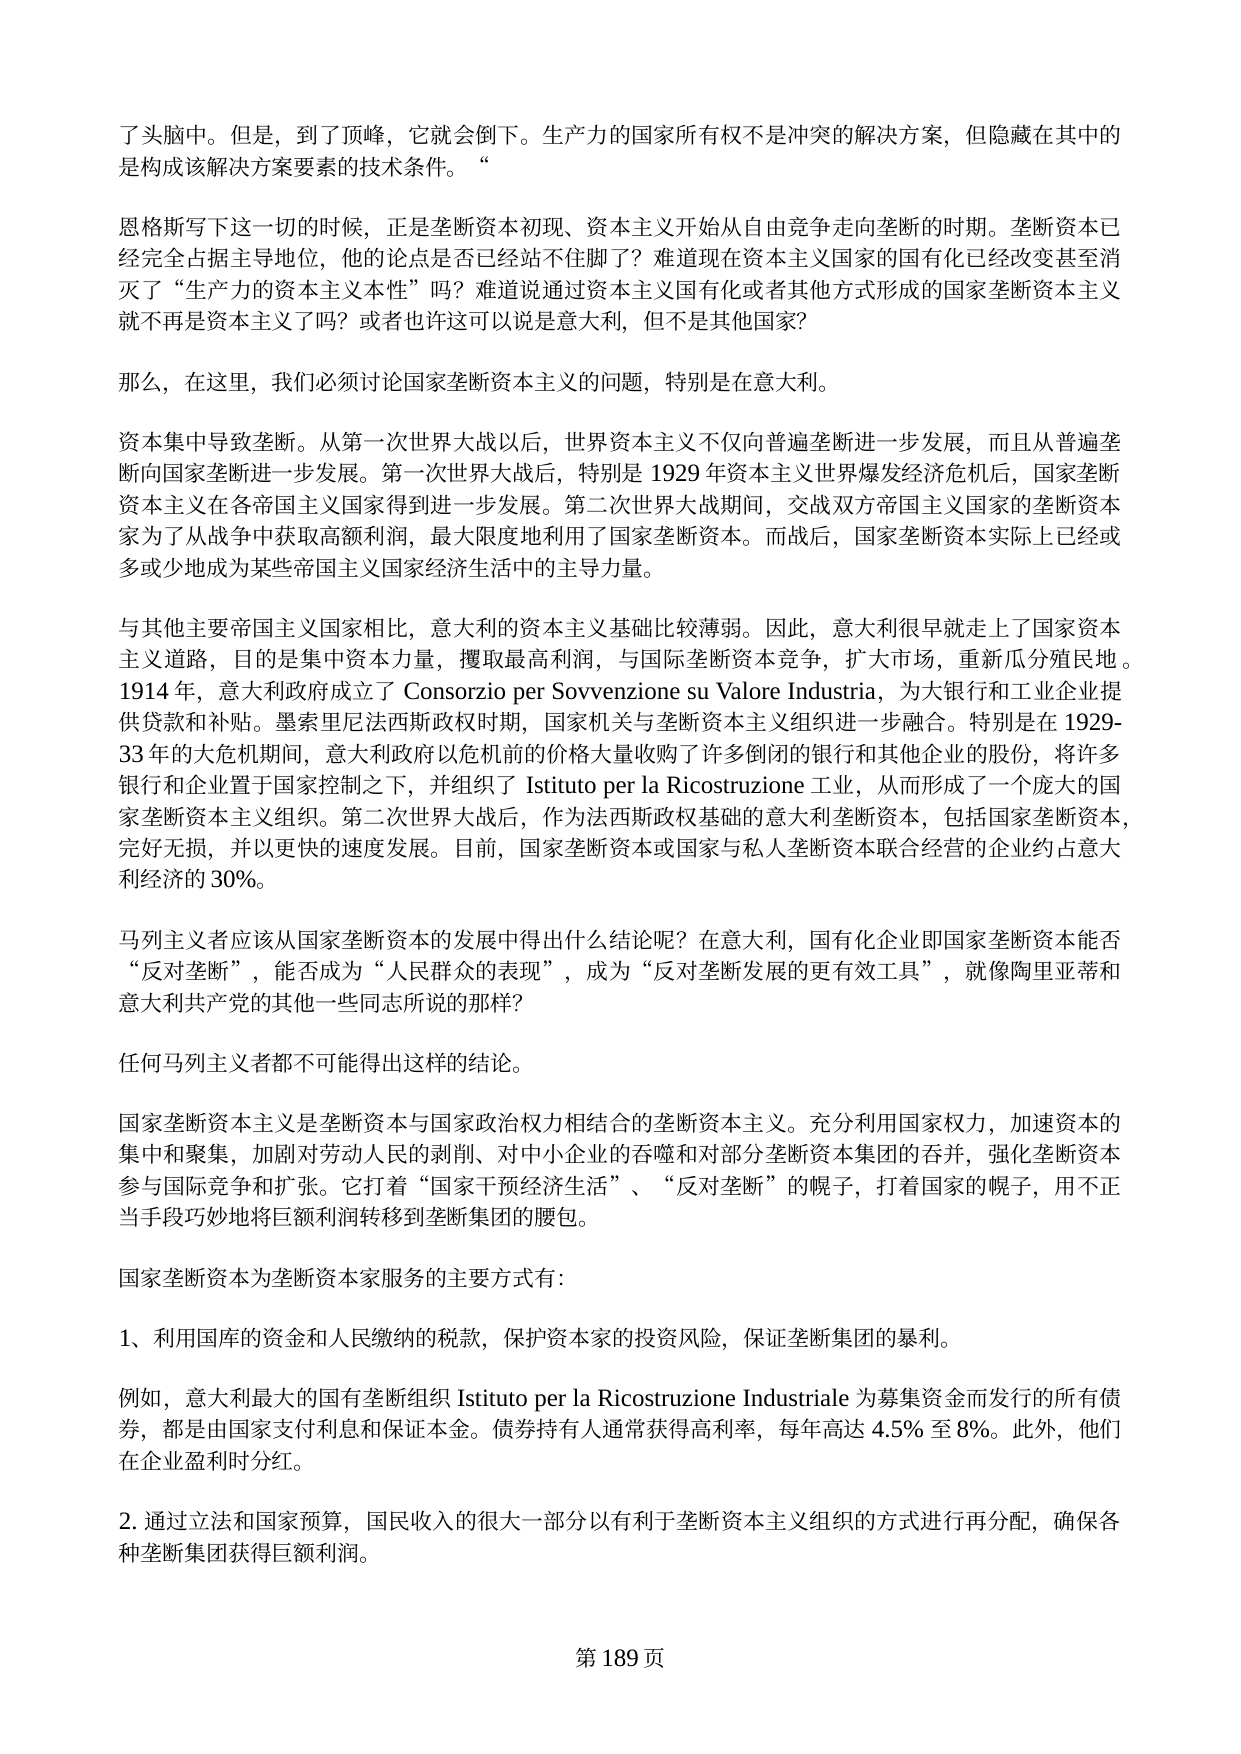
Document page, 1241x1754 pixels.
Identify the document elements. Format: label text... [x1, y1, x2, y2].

text 恩格斯写下这一切的时候，正是垄断资本初现、资本主义开始从自由竞争走向垄断的时期。垄断资本已经完全占据主导地位，他的论点是否已经站不住脚了？难道现在资本主义国家的国有化已经改变甚至消灭了“生产力的资本主义本性”吗？难道说通过资本主义国有化或者其他方式形成的国家垄断资本主义就不再是资本主义了吗？或者也许这可以说是意大利，但不是其他国家？ [118, 210, 1122, 336]
text 2. 通过立法和国家预算，国民收入的很大一部分以有利于垄断资本主义组织的方式进行再分配，确保各种垄断集团获得巨额利润。 [118, 1504, 1122, 1567]
text 国家垄断资本主义是垄断资本与国家政治权力相结合的垄断资本主义。充分利用国家权力，加速资本的集中和聚集，加剧对劳动人民的剥削、对中小企业的吞噬和对部分垄断资本集团的吞并，强化垄断资本参与国际竞争和扩张。它打着“国家干预经济生活”、“反对垄断”的幌子，打着国家的幌子，用不正当手段巧妙地将巨额利润转移到垄断集团的腰包。 [118, 1106, 1122, 1232]
text 马列主义者应该从国家垄断资本的发展中得出什么结论呢？在意大利，国有化企业即国家垄断资本能否“反对垄断”，能否成为“人民群众的表现”，成为“反对垄断发展的更有效工具”，就像陶里亚蒂和意大利共产党的其他一些同志所说的那样？ [118, 923, 1122, 1017]
text 资本集中导致垄断。从第一次世界大战以后，世界资本主义不仅向普遍垄断进一步发展，而且从普遍垄断向国家垄断进一步发展。第一次世界大战后，特别是1929年资本主义世界爆发经济危机后，国家垄断资本主义在各帝国主义国家得到进一步发展。第二次世界大战期间，交战双方帝国主义国家的垄断资本家为了从战争中获取高额利润，最大限度地利用了国家垄断资本。而战后，国家垄断资本实际上已经或多或少地成为某些帝国主义国家经济生活中的主导力量。 [118, 425, 1122, 582]
text 任何马列主义者都不可能得出这样的结论。 [118, 1046, 1122, 1077]
text 与其他主要帝国主义国家相比，意大利的资本主义基础比较薄弱。因此，意大利很早就走上了国家资本主义道路，目的是集中资本力量，攫取最高利润，与国际垄断资本竞争，扩大市场，重新瓜分殖民地。1914年，意大利政府成立了 Consorzio per Sovvenzione su Valore Industria，为大银行和工业企业提供贷款和补贴。墨索里尼法西斯政权时期，国家机关与垄断资本主义组织进一步融合。特别是在1929-33年的大危机期间，意大利政府以危机前的价格大量收购了许多倒闭的银行和其他企业的股份，将许多银行和企业置于国家控制之下，并组织了 Istituto per la Ricostruzione工业，从而形成了一个庞大的国家垄断资本主义组织。第二次世界大战后，作为法西斯政权基础的意大利垄断资本，包括国家垄断资本，完好无损，并以更快的速度发展。目前，国家垄断资本或国家与私人垄断资本联合经营的企业约占意大利经济的30%。 [118, 611, 1122, 894]
text 国家垄断资本为垄断资本家服务的主要方式有： [118, 1261, 1122, 1292]
text 那么，在这里，我们必须讨论国家垄断资本主义的问题，特别是在意大利。 [118, 365, 1122, 396]
text 1、利用国库的资金和人民缴纳的税款，保护资本家的投资风险，保证垄断集团的暴利。 [118, 1321, 1122, 1352]
text 了头脑中。但是，到了顶峰，它就会倒下。生产力的国家所有权不是冲突的解决方案，但隐藏在其中的是构成该解决方案要素的技术条件。“ [118, 118, 1122, 181]
text 例如，意大利最大的国有垄断组织Istituto per la Ricostruzione Industriale为募集资金而发行的所有债券，都是由国家支付利息和保证本金。债券持有人通常获得高利率，每年高达4.5% 至8%。此外，他们在企业盈利时分红。 [118, 1381, 1122, 1476]
